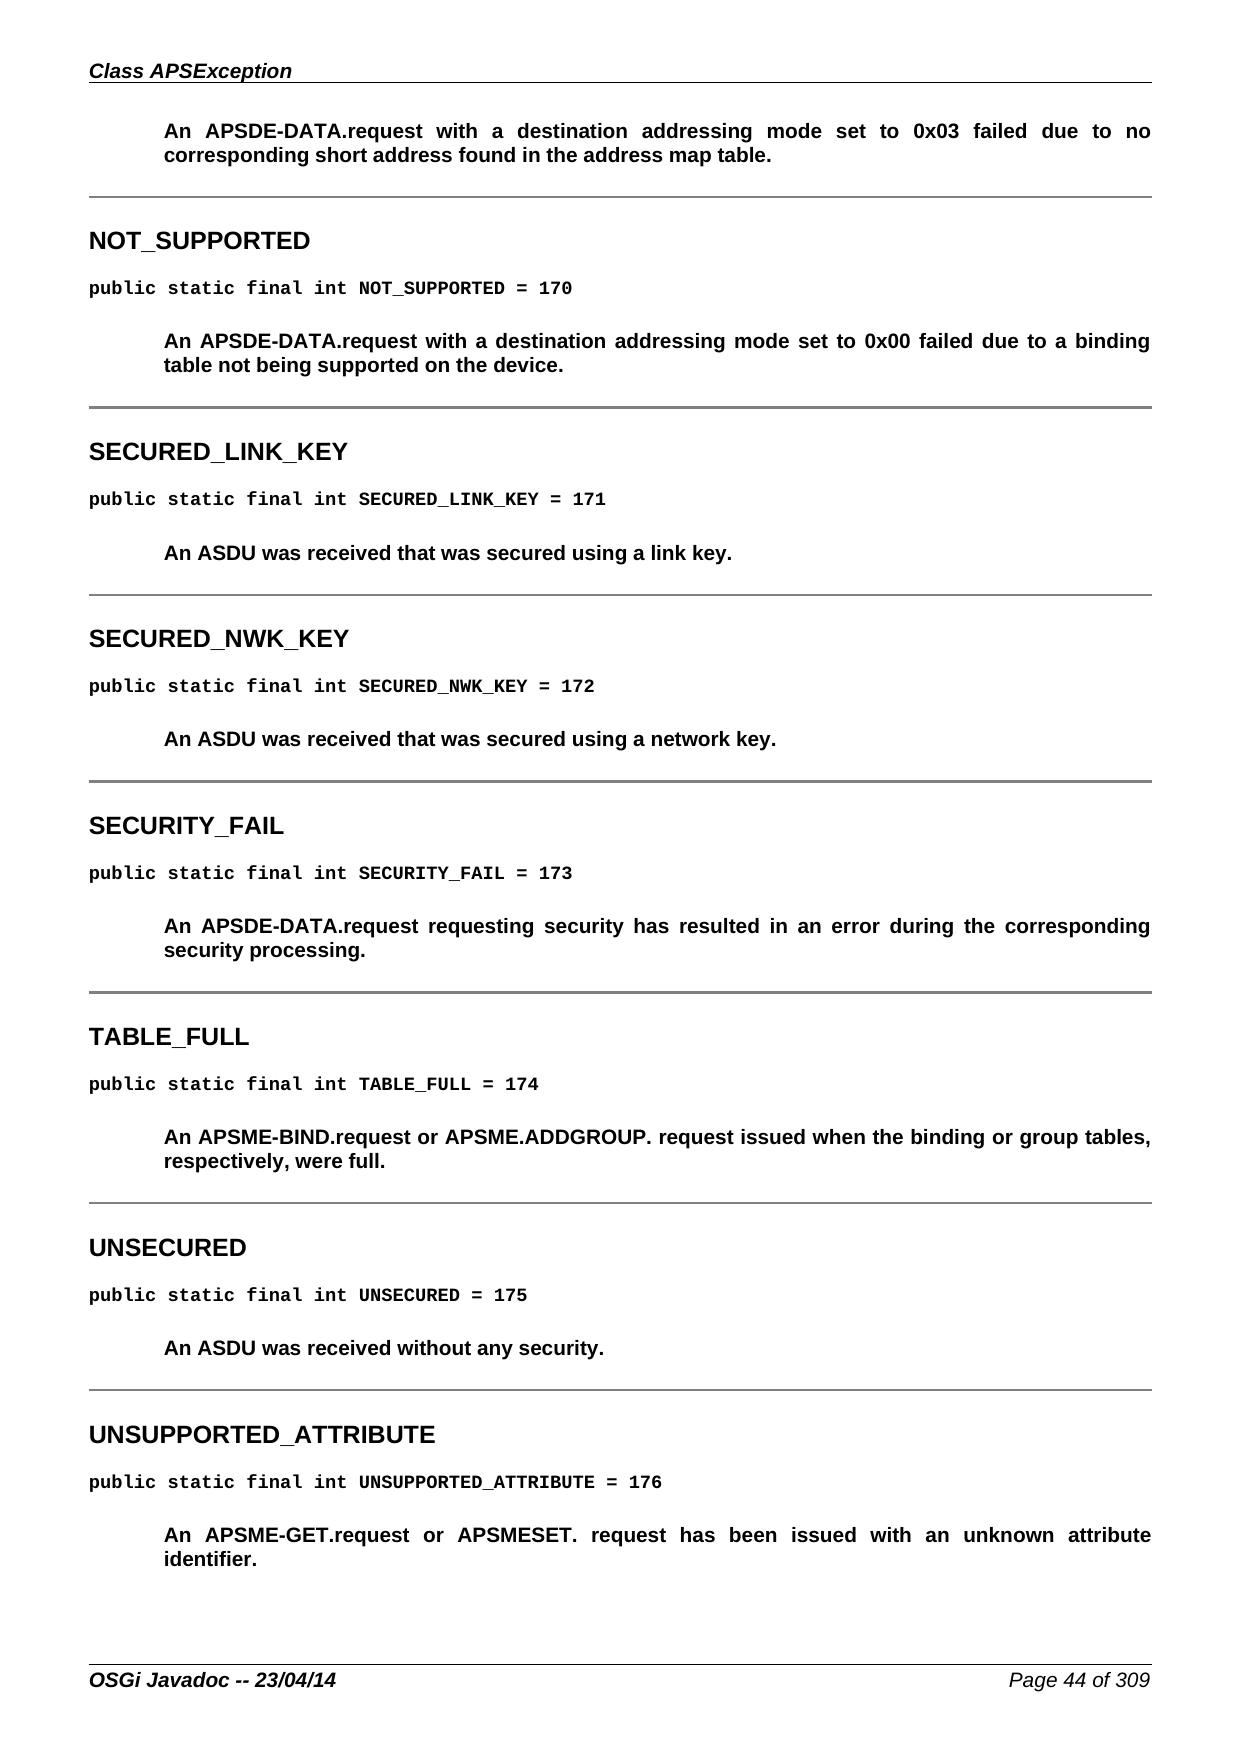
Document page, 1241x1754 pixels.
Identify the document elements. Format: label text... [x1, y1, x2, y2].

subtitle NOT_SUPPORTED [88, 226, 1152, 255]
text public static final int NOT_SUPPORTED = 170 [88, 279, 1152, 300]
text public static final int SECURITY_FAIL = 173 [88, 864, 1152, 885]
text public static final int SECURED_NWK_KEY = 172 [88, 677, 1152, 698]
text public static final int SECURED_LINK_KEY = 171 [88, 490, 1152, 511]
text public static final int UNSECURED = 175 [88, 1286, 1152, 1307]
text An ASDU was received that was secured using a link key. [163, 540, 1152, 564]
subtitle SECURED_LINK_KEY [88, 437, 1152, 466]
subtitle UNSUPPORTED_ATTRIBUTE [88, 1420, 1152, 1448]
text public static final int UNSUPPORTED_ATTRIBUTE = 176 [88, 1473, 1152, 1494]
text An APSME-GET.request or APSMESET. request has been issued with an unknown attribute identifier. [163, 1523, 1152, 1571]
text An APSME-BIND.request or APSME.ADDGROUP. request issued when the binding or group tables, respectively, were full. [163, 1125, 1152, 1173]
text An APSDE-DATA.request requesting security has resulted in an error during the corresponding security processing. [163, 914, 1152, 962]
text An ASDU was received that was secured using a network key. [163, 727, 1152, 751]
subtitle SECURED_NWK_KEY [88, 624, 1152, 653]
text An ASDU was received without any security. [163, 1336, 1152, 1360]
subtitle UNSECURED [88, 1233, 1152, 1262]
text An APSDE-DATA.request with a destination addressing mode set to 0x03 failed due to no corresponding short address found in the address map table. [163, 118, 1152, 166]
text public static final int TABLE_FULL = 174 [88, 1075, 1152, 1096]
text An APSDE-DATA.request with a destination addressing mode set to 0x00 failed due to a binding table not being supported on the device. [163, 329, 1152, 377]
subtitle TABLE_FULL [88, 1022, 1152, 1051]
subtitle SECURITY_FAIL [88, 811, 1152, 840]
